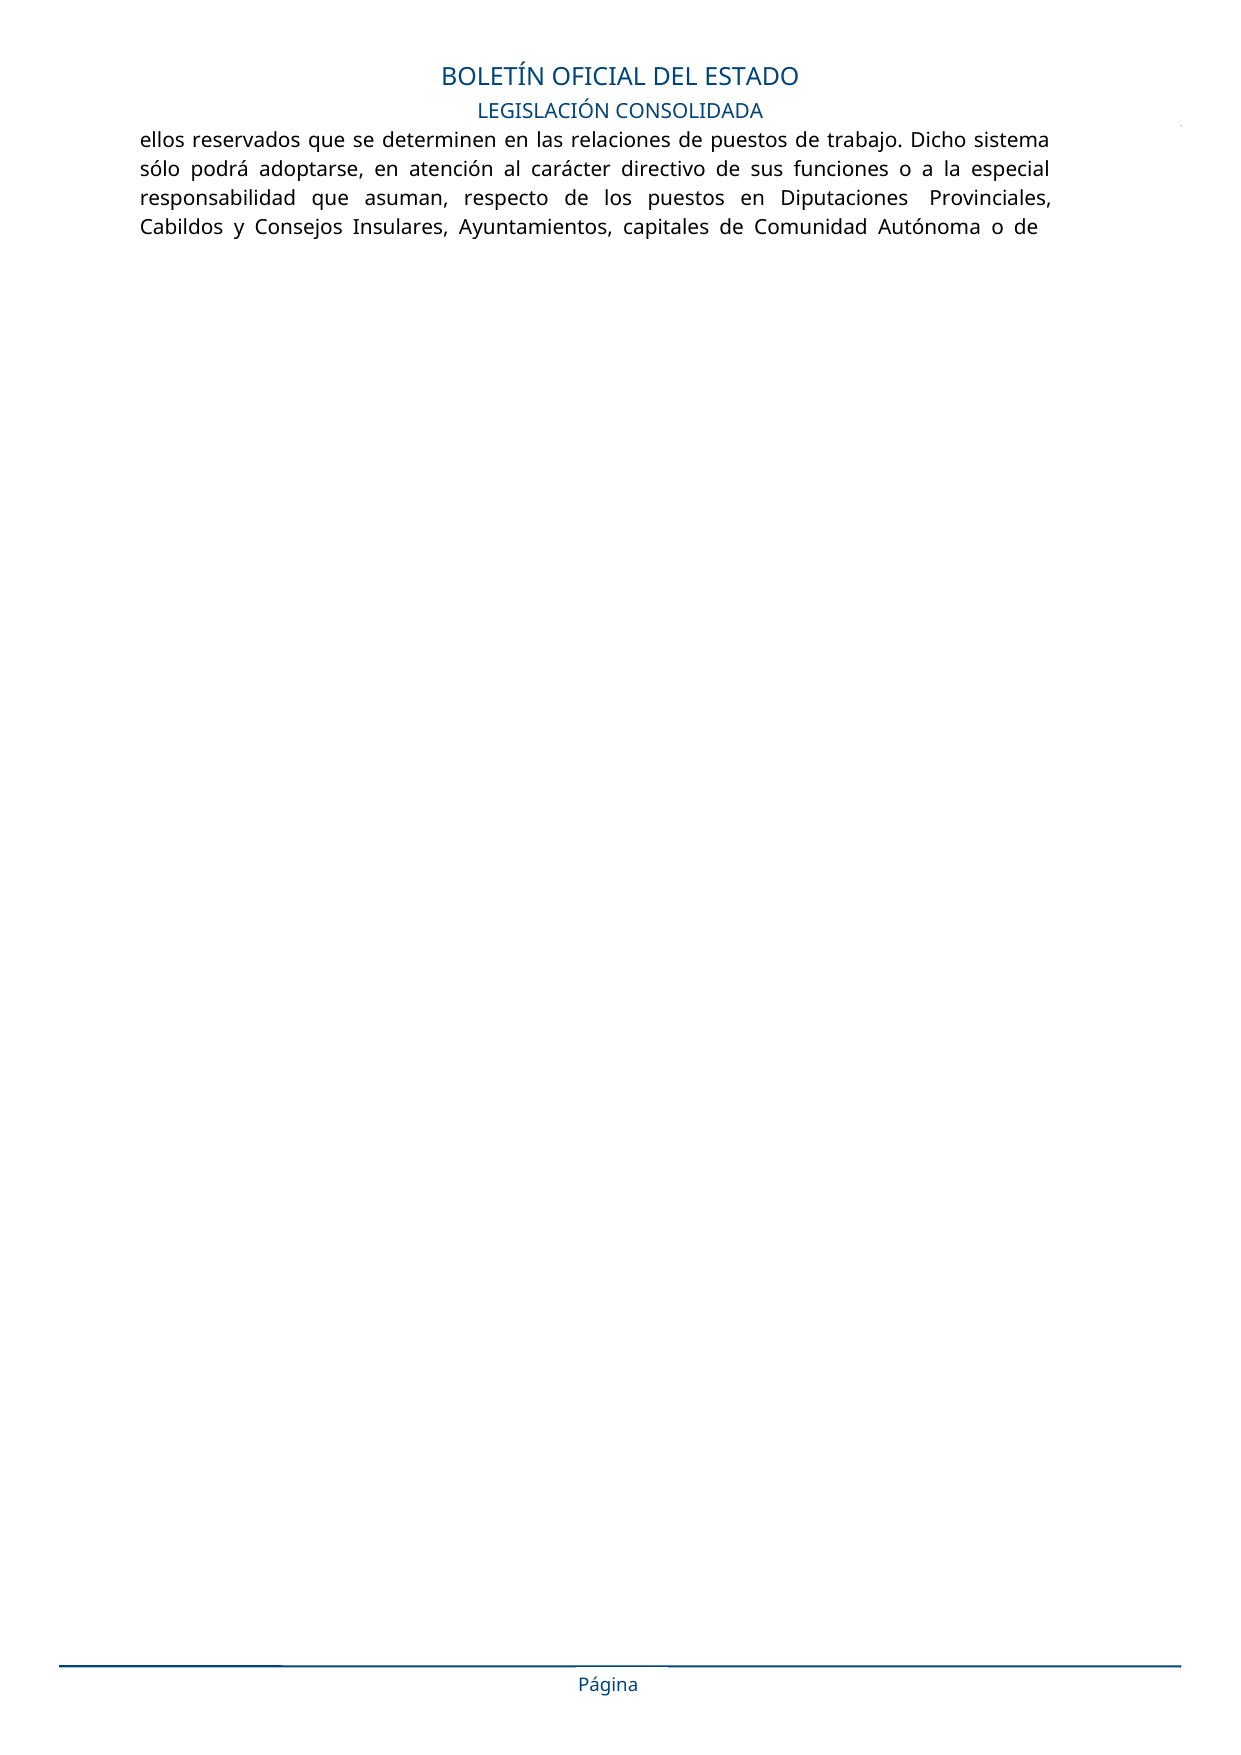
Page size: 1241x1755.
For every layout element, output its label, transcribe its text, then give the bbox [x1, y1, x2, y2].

list ellos reservados que se determinen en las relaciones de puestos de trabajo. Dicho sistema sólo podrá adoptarse, en atención al carácter directivo de sus funciones o a la especial responsabilidad que asuman, respecto de los puestos en Diputaciones Provinciales, Cabildos y Consejos Insulares, Ayuntamientos, capitales de Comunidad Autónoma o de [139, 125, 1052, 240]
